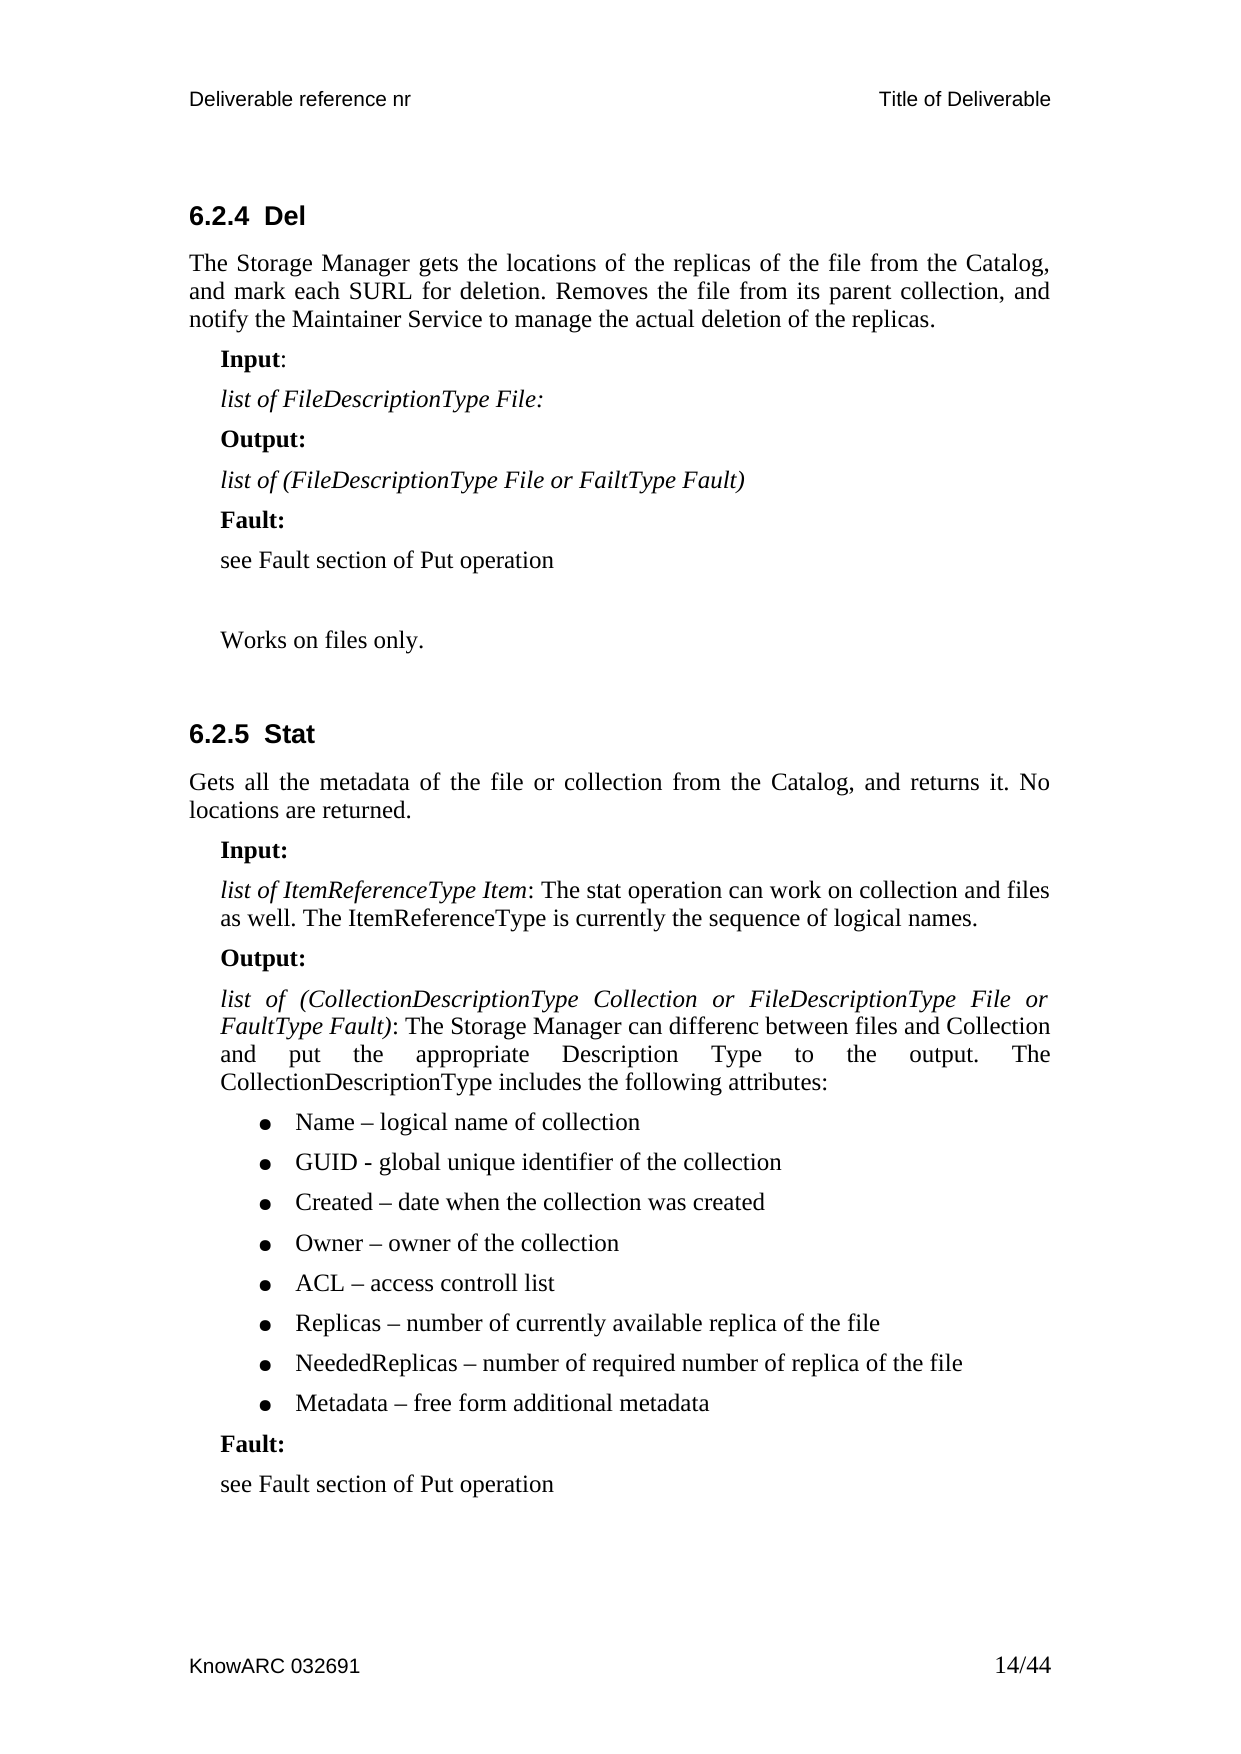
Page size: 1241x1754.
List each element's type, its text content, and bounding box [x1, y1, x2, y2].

text list of (FileDescriptionType File or FailtType Fault) [220, 466, 1051, 493]
text Input: [220, 345, 1051, 373]
text Works on files only. [220, 627, 1051, 654]
list ACL – access controll list [258, 1269, 1051, 1297]
list Owner – owner of the collection [258, 1229, 1051, 1256]
list GUID - global unique identifier of the collection [258, 1148, 1051, 1176]
list NeededReplicas – number of required number of replica of the file [258, 1349, 1051, 1377]
subtitle Stat [189, 719, 1051, 750]
text Input: [220, 836, 1051, 864]
list Name – logical name of collection [258, 1108, 1051, 1136]
text see Fault section of Put operation [220, 546, 1051, 574]
text list of (CollectionDescriptionType Collection or FileDescriptionType File or FaultType Fault): The Storage Manager can differenc between files and Collection and put the appropriate Description Type to the output. The CollectionDescriptionType includes the following attributes: [220, 985, 1051, 1096]
list Created – date when the collection was created [258, 1188, 1051, 1216]
text Fault: [220, 506, 1051, 534]
text see Fault section of Put operation [220, 1470, 1051, 1498]
list Metadata – free form additional metadata [258, 1389, 1051, 1417]
subtitle Del [189, 200, 1051, 231]
text list of FileDescriptionType File: [220, 385, 1051, 413]
text The Storage Manager gets the locations of the replicas of the file from the Catalog, and mark each SURL for deletion. Removes the file from its parent collection, and notify the Maintainer Service to manage the actual deletion of the replicas. [189, 249, 1051, 333]
text Gets all the metadata of the file or collection from the Catalog, and returns it. No locations are returned. [189, 768, 1051, 824]
list Replicas – number of currently available replica of the file [258, 1309, 1051, 1337]
text Output: [220, 426, 1051, 453]
text Output: [220, 944, 1051, 972]
text Fault: [220, 1430, 1051, 1457]
text list of ItemReferenceType Item: The stat operation can work on collection and files as well. The ItemReferenceType is currently the sequence of logical names. [220, 877, 1051, 932]
